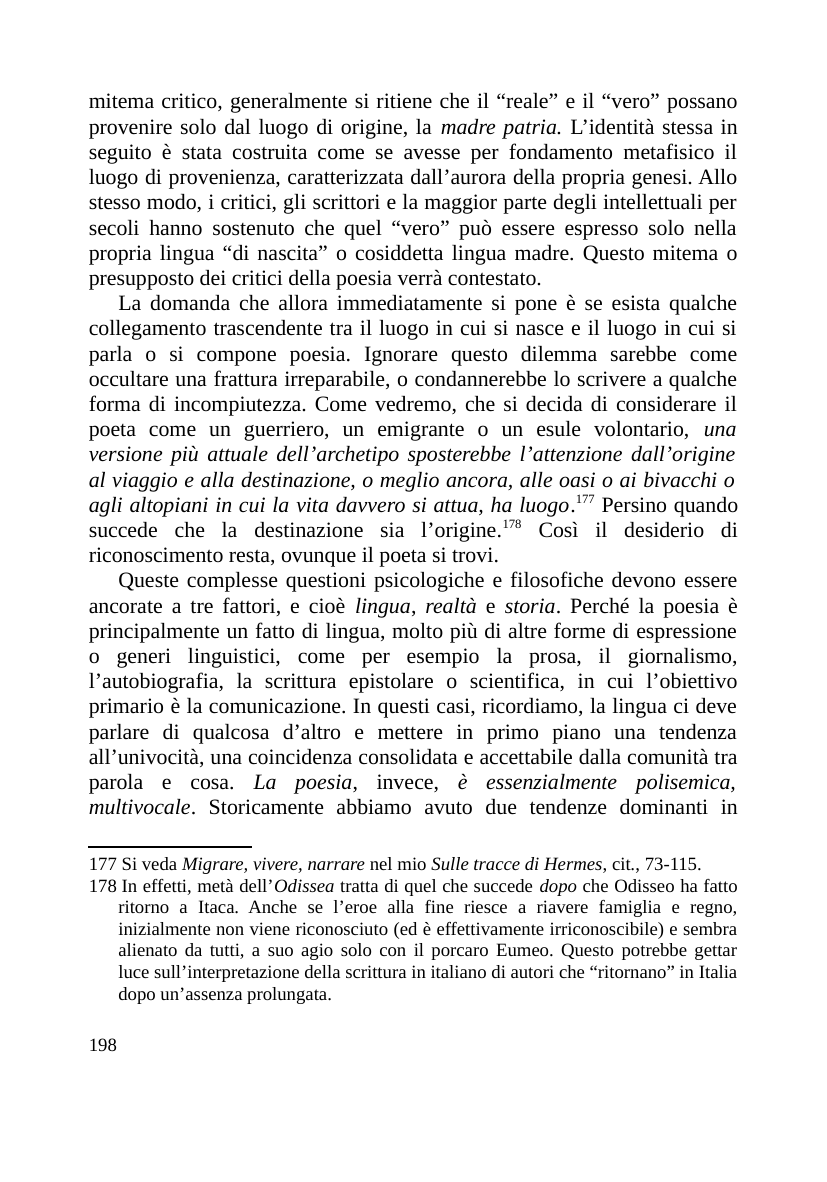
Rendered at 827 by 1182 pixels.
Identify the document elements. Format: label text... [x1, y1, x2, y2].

text Queste complesse questioni psicologiche e filosofiche devono essere ancorate a tre fattori, e cioè lingua, realtà e storia. Perché la poesia è principalmente un fatto di lingua, molto più di altre forme di espressione o generi linguistici, come per esempio la prosa, il giornalismo, l’autobiografia, la scrittura epistolare o scientifica, in cui l’obiettivo primario è la comunicazione. In questi casi, ricordiamo, la lingua ci deve parlare di qualcosa d’altro e mettere in primo piano una tendenza all’univocità, una coincidenza consolidata e accettabile dalla comunità tra parola e cosa. La poesia, invece, è essenzialmente polisemica, multivocale. Storicamente abbiamo avuto due tendenze dominanti in [88, 567, 738, 819]
text In effetti, metà dell’Odissea tratta di quel che succede dopo che Odisseo ha fatto ritorno a Itaca. Anche se l’eroe alla fine riesce a riavere famiglia e regno, inizialmente non viene riconosciuto (ed è effettivamente irriconoscibile) e sembra alienato da tutti, a suo agio solo con il porcaro Eumeo. Questo potrebbe gettar luce sull’interpretazione della scrittura in italiano di autori che “ritornano” in Italia dopo un’assenza prolungata. [88, 875, 738, 1004]
text La domanda che allora immediatamente si pone è se esista qualche collegamento trascendente tra il luogo in cui si nasce e il luogo in cui si parla o si compone poesia. Ignorare questo dilemma sarebbe come occultare una frattura irreparabile, o condannerebbe lo scrivere a qualche forma di incompiutezza. Come vedremo, che si decida di considerare il poeta come un guerriero, un emigrante o un esule volontario, una versione più attuale dell’archetipo sposterebbe l’attenzione dall’origine al viaggio e alla destinazione, o meglio ancora, alle oasi o ai bivacchi o agli altopiani in cui la vita davvero si attua, ha luogo. Persino quando succede che la destinazione sia l’origine. Così il desiderio di riconoscimento resta, ovunque il poeta si trovi. [88, 290, 738, 567]
text Si veda Migrare, vivere, narrare nel mio Sulle tracce di Hermes, cit., 73-115. [88, 853, 738, 875]
text mitema critico, generalmente si ritiene che il “reale” e il “vero” possano provenire solo dal luogo di origine, la madre patria. L’identità stessa in seguito è stata costruita come se avesse per fondamento metafisico il luogo di provenienza, caratterizzata dall’aurora della propria genesi. Allo stesso modo, i critici, gli scrittori e la maggior parte degli intellettuali per secoli hanno sostenuto che quel “vero” può essere espresso solo nella propria lingua “di nascita” o cosiddetta lingua madre. Questo mitema o presupposto dei critici della poesia verrà contestato. [88, 88, 738, 290]
